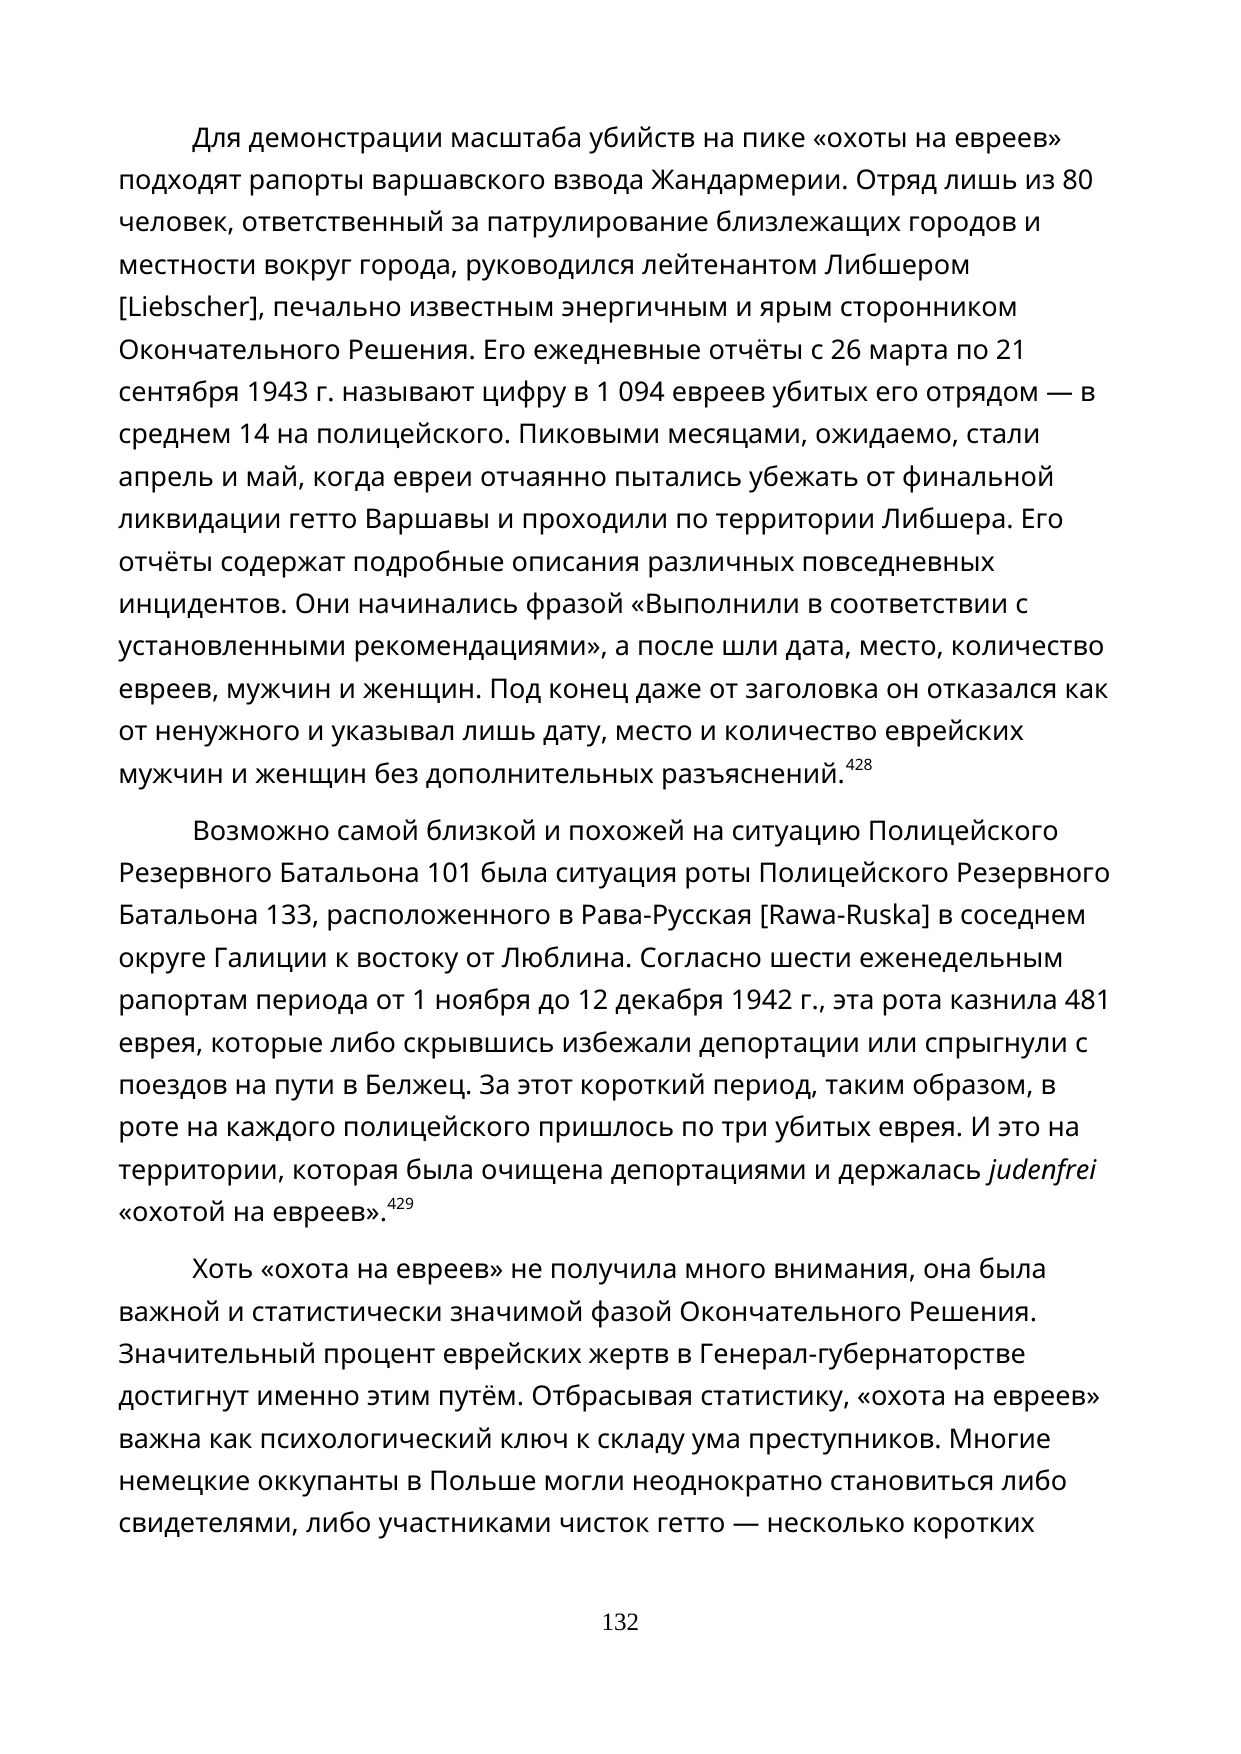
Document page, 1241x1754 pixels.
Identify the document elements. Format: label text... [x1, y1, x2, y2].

text Возможно самой близкой и похожей на ситуацию Полицейского Резервного Батальона 101 была ситуация роты Полицейского Резервного Батальона 133, расположенного в Рава-Русская [Rawa-Ruska] в соседнем округе Галиции к востоку от Люблина. Согласно шести еженедельным рапортам периода от 1 ноября до 12 декабря 1942 г., эта рота казнила 481 еврея, которые либо скрывшись избежали депортации или спрыгнули с поездов на пути в Белжец. За этот короткий период, таким образом, в роте на каждого полицейского пришлось по три убитых еврея. И это на территории, которая была очищена депортациями и держалась judenfrei «охотой на евреев». [118, 811, 1122, 1229]
text Для демонстрации масштаба убийств на пике «охоты на евреев» подходят рапорты варшавского взвода Жандармерии. Отряд лишь из 80 человек, ответственный за патрулирование близлежащих городов и местности вокруг города, руководился лейтенантом Либшером [Liebscher], печально известным энергичным и ярым сторонником Окончательного Решения. Его ежедневные отчёты с 26 марта по 21 сентября 1943 г. называют цифру в 1 094 евреев убитых его отрядом — в среднем 14 на полицейского. Пиковыми месяцами, ожидаемо, стали апрель и май, когда евреи отчаянно пытались убежать от финальной ликвидации гетто Варшавы и проходили по территории Либшера. Его отчёты содержат подробные описания различных повседневных инцидентов. Они начинались фразой «Выполнили в соответствии с установленными рекомендациями», а после шли дата, место, количество евреев, мужчин и женщин. Под конец даже от заголовка он отказался как от ненужного и указывал лишь дату, место и количество еврейских мужчин и женщин без дополнительных разъяснений. [118, 118, 1122, 791]
text Хоть «охота на евреев» не получила много внимания, она была важной и статистически значимой фазой Окончательного Решения. Значительный процент еврейских жертв в Генерал-губернаторстве достигнут именно этим путём. Отбрасывая статистику, «охота на евреев» важна как психологический ключ к складу ума преступников. Многие немецкие оккупанты в Польше могли неоднократно становиться либо свидетелями, либо участниками чисток гетто — несколько коротких [118, 1249, 1122, 1541]
